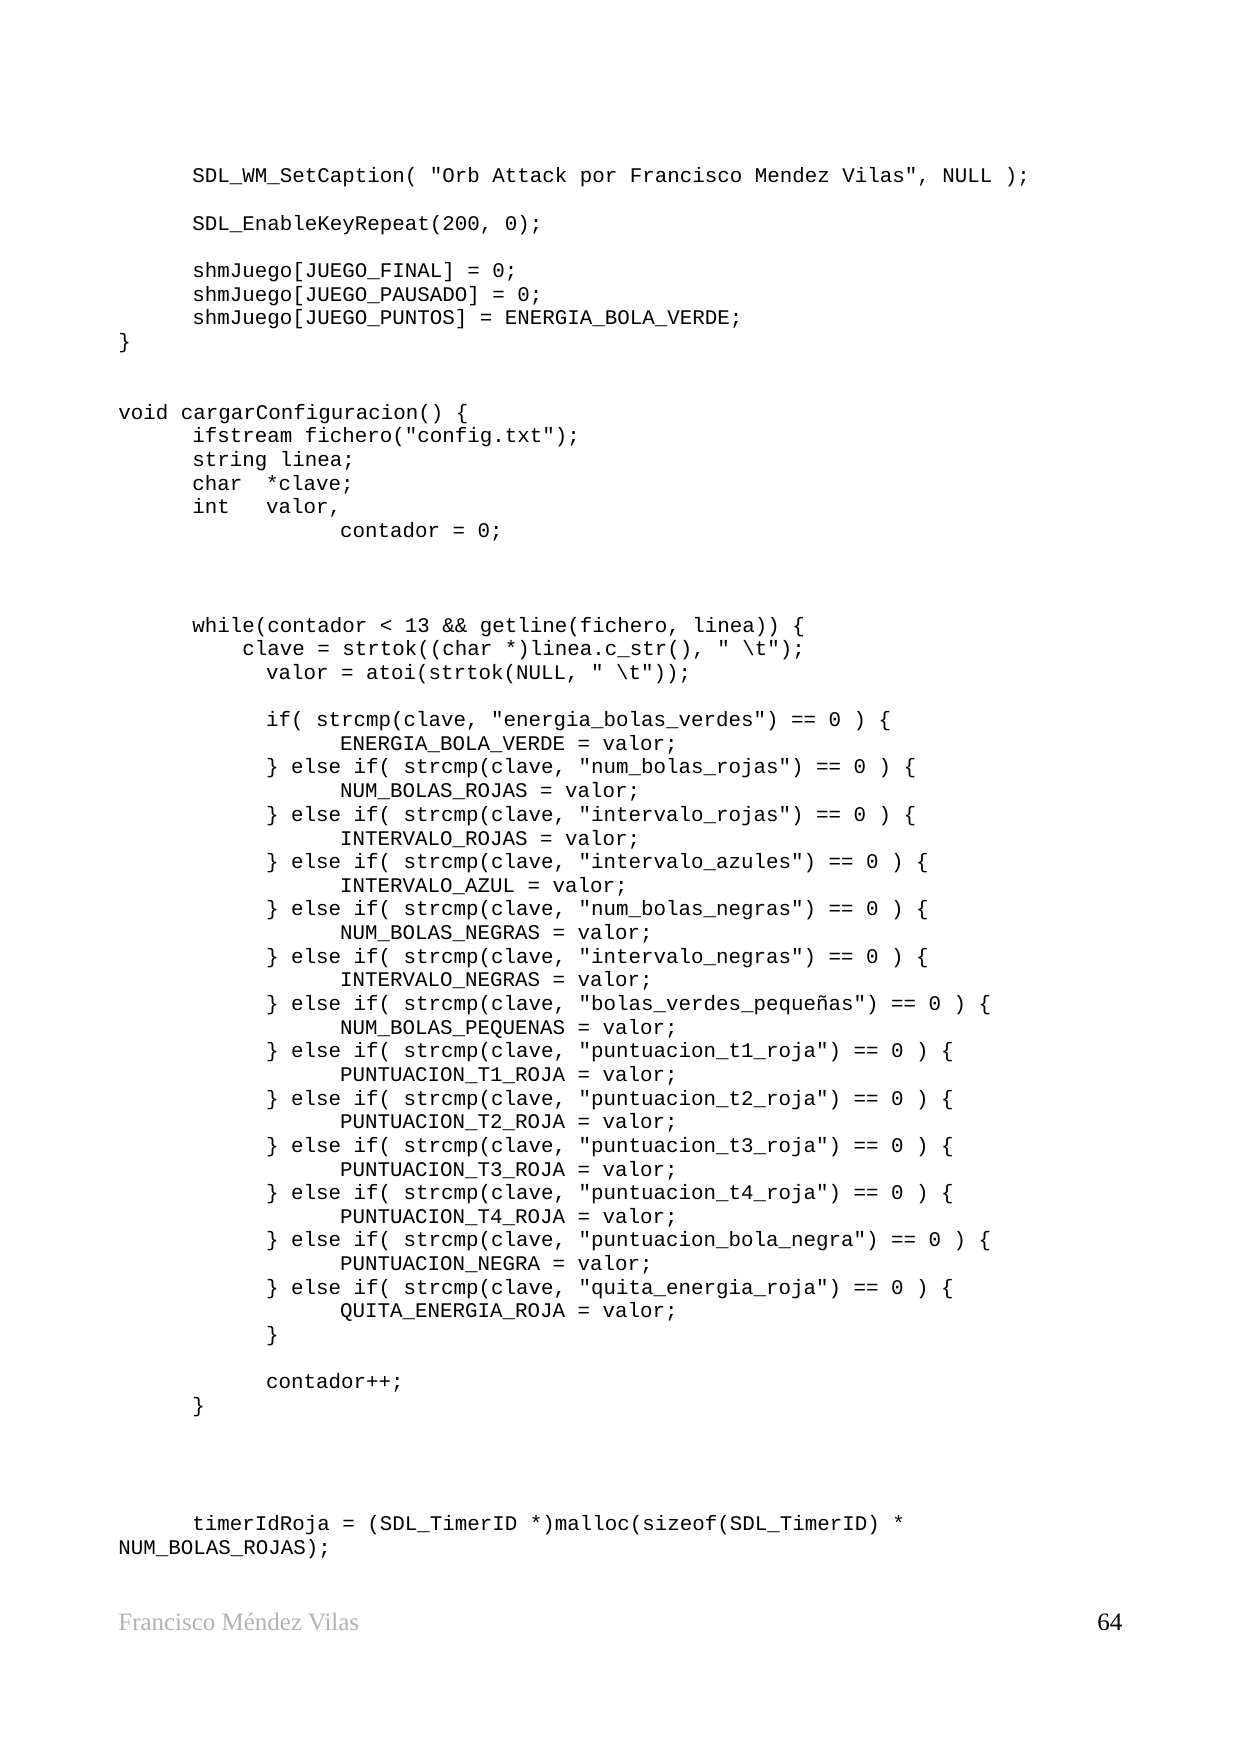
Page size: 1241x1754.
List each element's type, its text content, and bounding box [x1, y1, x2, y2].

text contador = 0; [118, 520, 1122, 544]
text while(contador < 13 && getline(fichero, linea)) { [118, 615, 1122, 638]
text } else if( strcmp(clave, "quita_energia_roja") == 0 ) { [118, 1277, 1122, 1300]
text SDL_WM_SetCaption( "Orb Attack por Francisco Mendez Vilas", NULL ); [118, 165, 1122, 189]
text NUM_BOLAS_NEGRAS = valor; [118, 922, 1122, 946]
text } else if( strcmp(clave, "puntuacion_t4_roja") == 0 ) { [118, 1182, 1122, 1206]
text } else if( strcmp(clave, "bolas_verdes_pequeñas") == 0 ) { [118, 993, 1122, 1017]
text void cargarConfiguracion() { [118, 402, 1122, 426]
text ENERGIA_BOLA_VERDE = valor; [118, 733, 1122, 757]
text } else if( strcmp(clave, "intervalo_negras") == 0 ) { [118, 946, 1122, 969]
text shmJuego[JUEGO_PAUSADO] = 0; [118, 284, 1122, 307]
text if( strcmp(clave, "energia_bolas_verdes") == 0 ) { [118, 709, 1122, 733]
text NUM_BOLAS_ROJAS = valor; [118, 780, 1122, 804]
text PUNTUACION_T4_ROJA = valor; [118, 1206, 1122, 1229]
text PUNTUACION_NEGRA = valor; [118, 1253, 1122, 1277]
text } else if( strcmp(clave, "puntuacion_t2_roja") == 0 ) { [118, 1088, 1122, 1111]
text PUNTUACION_T3_ROJA = valor; [118, 1158, 1122, 1182]
text INTERVALO_NEGRAS = valor; [118, 969, 1122, 993]
text INTERVALO_ROJAS = valor; [118, 827, 1122, 851]
text clave = strtok((char *)linea.c_str(), " \t"); [118, 638, 1122, 662]
text } else if( strcmp(clave, "puntuacion_t3_roja") == 0 ) { [118, 1135, 1122, 1158]
text char *clave; [118, 473, 1122, 496]
text } else if( strcmp(clave, "num_bolas_negras") == 0 ) { [118, 898, 1122, 922]
text shmJuego[JUEGO_PUNTOS] = ENERGIA_BOLA_VERDE; [118, 307, 1122, 331]
text int valor, [118, 496, 1122, 520]
text } [118, 1324, 1122, 1348]
text shmJuego[JUEGO_FINAL] = 0; [118, 260, 1122, 284]
text ifstream fichero("config.txt"); [118, 426, 1122, 449]
text contador++; [118, 1371, 1122, 1395]
text } else if( strcmp(clave, "puntuacion_t1_roja") == 0 ) { [118, 1040, 1122, 1064]
text } [118, 1395, 1122, 1419]
text timerIdRoja = (SDL_TimerID *)malloc(sizeof(SDL_TimerID) * NUM_BOLAS_ROJAS); [118, 1513, 1122, 1561]
text QUITA_ENERGIA_ROJA = valor; [118, 1300, 1122, 1324]
text } else if( strcmp(clave, "num_bolas_rojas") == 0 ) { [118, 757, 1122, 780]
text } else if( strcmp(clave, "intervalo_rojas") == 0 ) { [118, 804, 1122, 827]
text string linea; [118, 449, 1122, 473]
text valor = atoi(strtok(NULL, " \t")); [118, 662, 1122, 686]
text } [118, 331, 1122, 354]
text } else if( strcmp(clave, "intervalo_azules") == 0 ) { [118, 851, 1122, 875]
text INTERVALO_AZUL = valor; [118, 875, 1122, 898]
text PUNTUACION_T2_ROJA = valor; [118, 1111, 1122, 1135]
text PUNTUACION_T1_ROJA = valor; [118, 1064, 1122, 1088]
text SDL_EnableKeyRepeat(200, 0); [118, 213, 1122, 236]
text } else if( strcmp(clave, "puntuacion_bola_negra") == 0 ) { [118, 1229, 1122, 1253]
text NUM_BOLAS_PEQUENAS = valor; [118, 1017, 1122, 1040]
